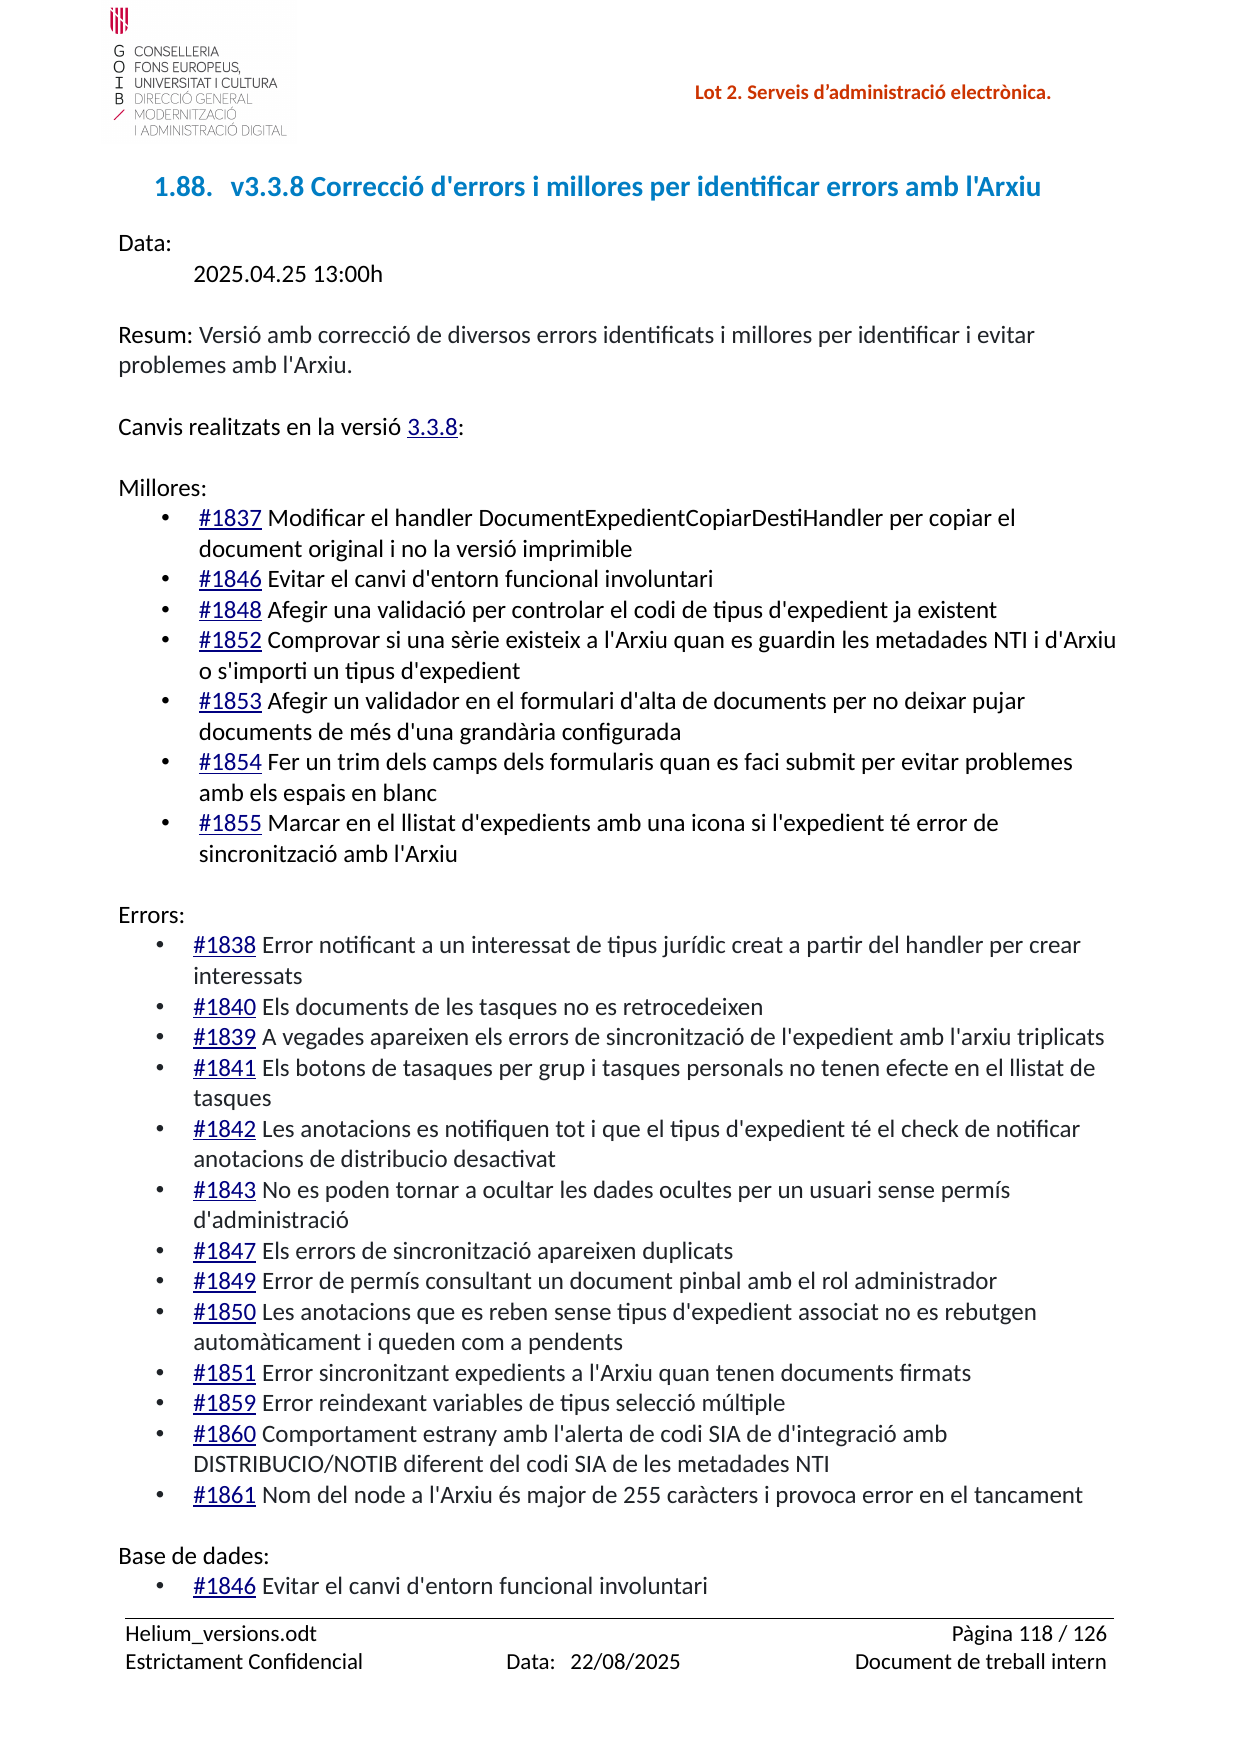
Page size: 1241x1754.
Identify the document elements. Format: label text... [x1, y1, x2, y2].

text Data: [118, 228, 1122, 258]
subtitle v3.3.8 Correcció d'errors i millores per identificar errors amb l'Arxiu [153, 168, 1122, 204]
text Resum: Versió amb correcció de diversos errors identificats i millores per identificar i evitar problemes amb l'Arxiu. [118, 319, 1122, 380]
list #1838 Error notificant a un interessat de tipus jurídic creat a partir del handler per crear interessats [156, 929, 1122, 991]
list #1861 Nom del node a l'Arxiu és major de 255 caràcters i provoca error en el tancament [156, 1479, 1122, 1509]
picture [100, 0, 297, 144]
list #1860 Comportament estrany amb l'alerta de codi SIA de d'integració amb DISTRIBUCIO/NOTIB diferent del codi SIA de les metadades NTI [156, 1418, 1122, 1479]
list #1841 Els botons de tasaques per grup i tasques personals no tenen efecte en el llistat de tasques [156, 1052, 1122, 1113]
text Canvis realitzats en la versió 3.3.8: [118, 411, 1122, 441]
list #1848 Afegir una validació per controlar el codi de tipus d'expedient ja existent [161, 594, 1122, 624]
list #1846 Evitar el canvi d'entorn funcional involuntari [161, 563, 1122, 594]
list #1859 Error reindexant variables de tipus selecció múltiple [156, 1387, 1122, 1418]
list #1855 Marcar en el llistat d'expedients amb una icona si l'expedient té error de sincronització amb l'Arxiu [161, 807, 1122, 868]
text Errors: [118, 899, 1122, 929]
text Millores: [118, 472, 1122, 502]
list #1837 Modificar el handler DocumentExpedientCopiarDestiHandler per copiar el document original i no la versió imprimible [161, 502, 1122, 563]
text 2025.04.25 13:00h [118, 258, 1122, 289]
list #1846 Evitar el canvi d'entorn funcional involuntari [156, 1571, 1122, 1601]
list #1851 Error sincronitzant expedients a l'Arxiu quan tenen documents firmats [156, 1357, 1122, 1387]
list #1853 Afegir un validador en el formulari d'alta de documents per no deixar pujar documents de més d'una grandària configurada [161, 685, 1122, 746]
list #1854 Fer un trim dels camps dels formularis quan es faci submit per evitar problemes amb els espais en blanc [161, 746, 1122, 807]
list #1842 Les anotacions es notifiquen tot i que el tipus d'expedient té el check de notificar anotacions de distribucio desactivat [156, 1113, 1122, 1174]
list #1852 Comprovar si una sèrie existeix a l'Arxiu quan es guardin les metadades NTI i d'Arxiu o s'importi un tipus d'expedient [161, 624, 1122, 685]
list #1840 Els documents de les tasques no es retrocedeixen [156, 991, 1122, 1021]
list #1843 No es poden tornar a ocultar les dades ocultes per un usuari sense permís d'administració [156, 1174, 1122, 1235]
list #1850 Les anotacions que es reben sense tipus d'expedient associat no es rebutgen automàticament i queden com a pendents [156, 1296, 1122, 1357]
list #1839 A vegades apareixen els errors de sincronització de l'expedient amb l'arxiu triplicats [156, 1021, 1122, 1052]
list #1847 Els errors de sincronització apareixen duplicats [156, 1235, 1122, 1265]
list #1849 Error de permís consultant un document pinbal amb el rol administrador [156, 1265, 1122, 1296]
text Base de dades: [118, 1540, 1122, 1571]
